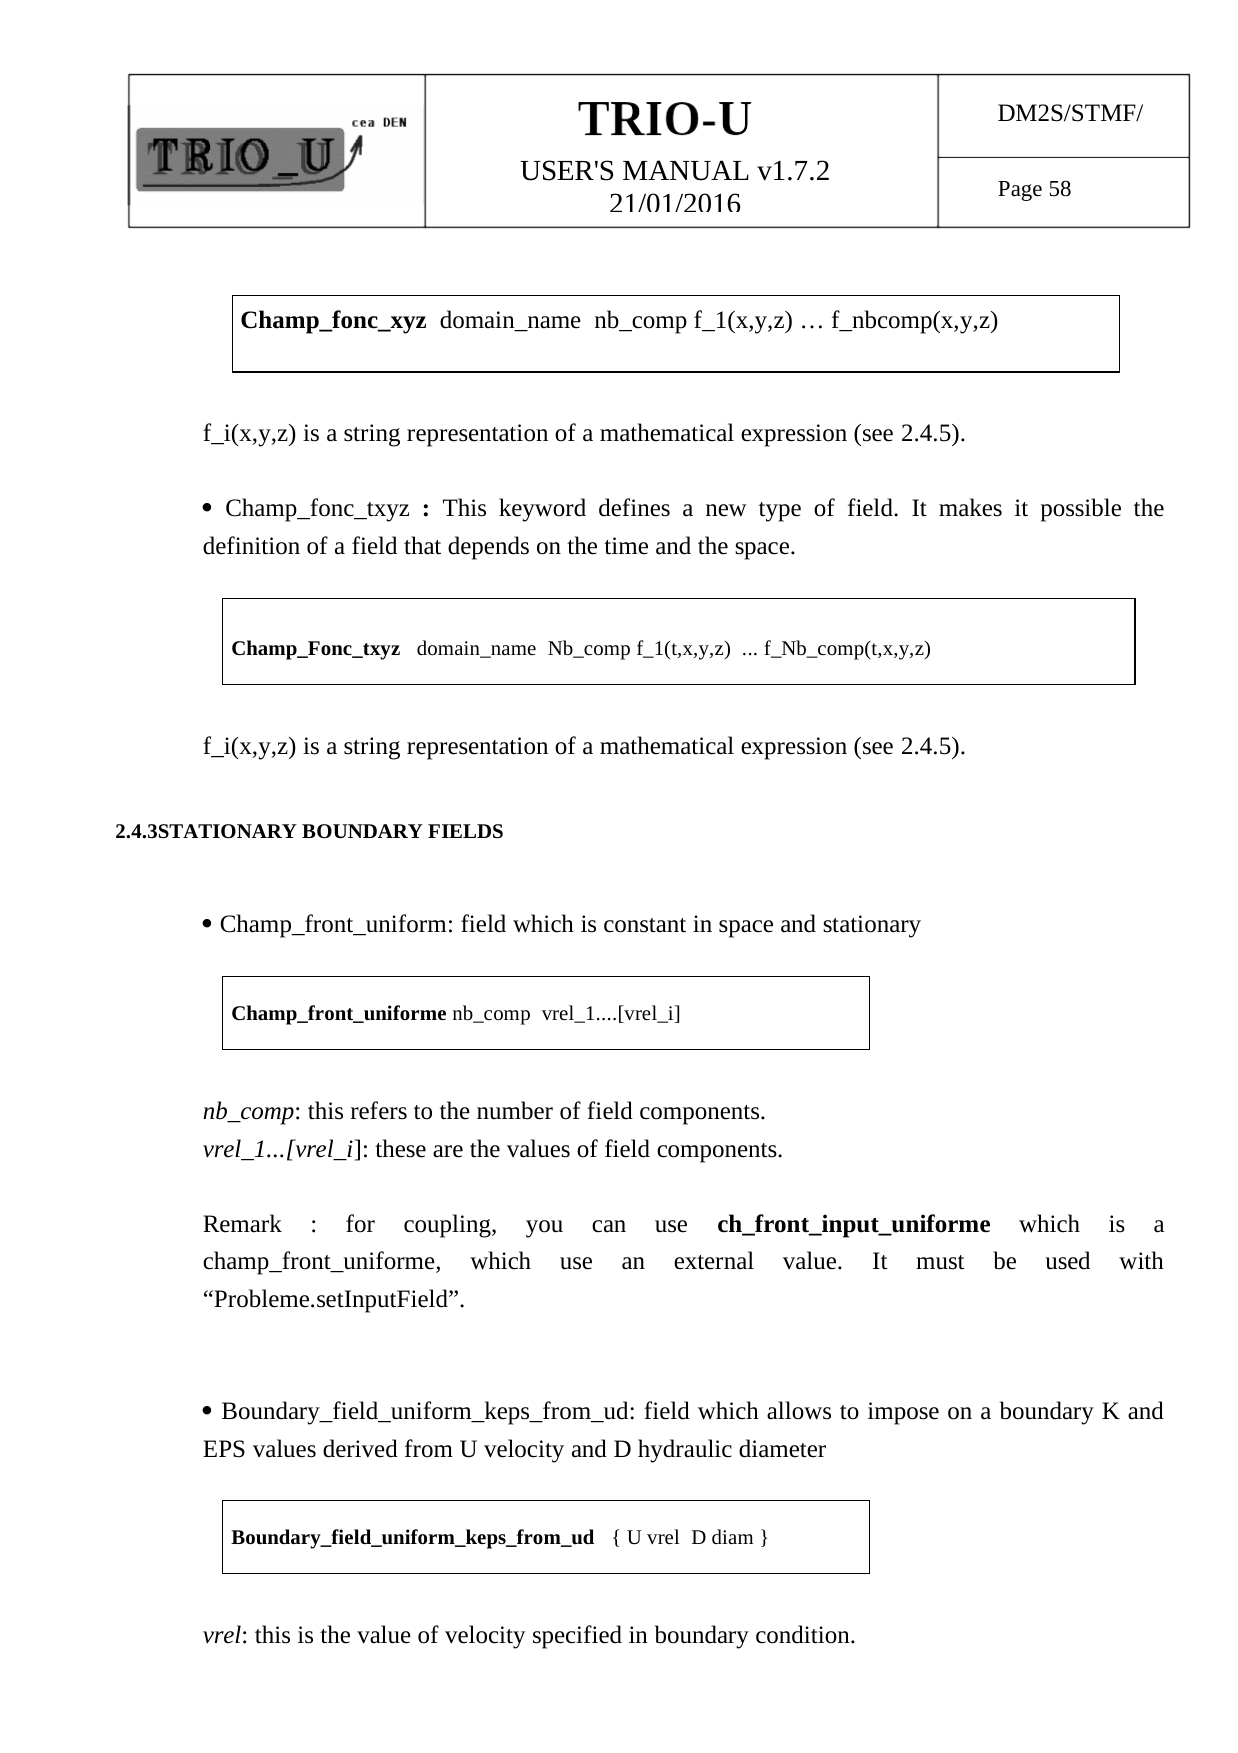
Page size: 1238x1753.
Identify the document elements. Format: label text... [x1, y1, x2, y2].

text Remark : for coupling, you can use ch_front_input_uniforme which is a champ_front_uniforme, which use an external value. It must be used with “Probleme.setInputField”. [203, 1200, 1165, 1313]
text vrel: this is the value of velocity specified in boundary condition. [203, 1612, 1165, 1649]
table_header Champ_Fonc_txyz domain_name Nb_comp f_1(t,x,y,z) ... f_Nb_comp(t,x,y,z) [223, 599, 1134, 684]
text  Champ_front_uniform: field which is constant in space and stationary [203, 901, 1165, 938]
text f_i(x,y,z) is a string representation of a mathematical expression (see 2.4.5). [203, 410, 1165, 447]
text  Boundary_field_uniform_keps_from_ud: field which allows to impose on a boundary K and EPS values derived from U velocity and D hydraulic diameter [203, 1388, 1165, 1463]
text  Champ_fonc_txyz : This keyword defines a new type of field. It makes it possible the definition of a field that depends on the time and the space. [203, 485, 1165, 560]
text vrel_1...[vrel_i]: these are the values of field components. [203, 1125, 1165, 1163]
table_header Boundary_field_uniform_keps_from_ud { U vrel D diam } [223, 1501, 869, 1573]
subtitle STATIONARY BOUNDARY FIELDS [115, 818, 1164, 842]
table_header Champ_front_uniforme nb_comp vrel_1....[vrel_i] [223, 977, 869, 1049]
text f_i(x,y,z) is a string representation of a mathematical expression (see 2.4.5). [203, 723, 1165, 760]
table_header Champ_fonc_xyz domain_name nb_comp f_1(x,y,z) … f_nbcomp(x,y,z) [233, 296, 1119, 371]
text nb_comp: this refers to the number of field components. [203, 1088, 1165, 1125]
